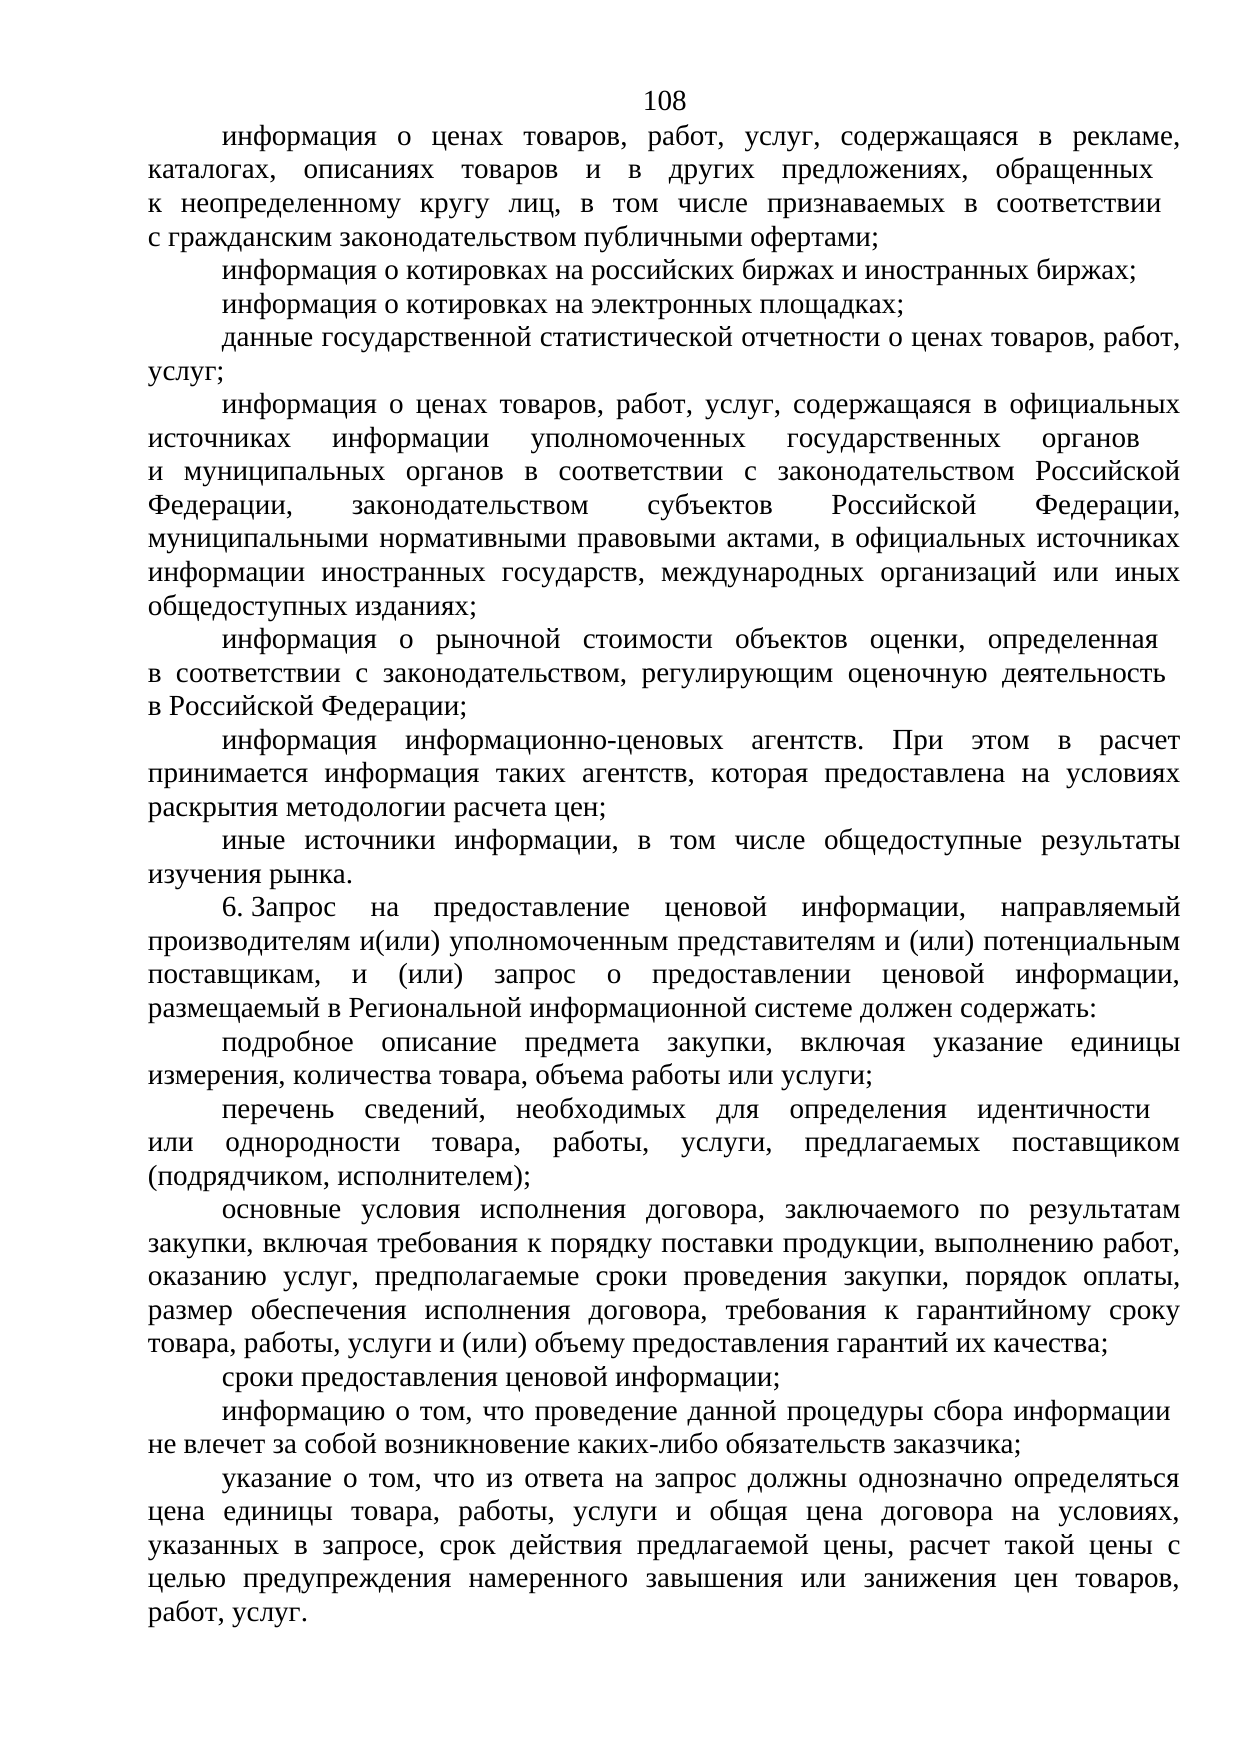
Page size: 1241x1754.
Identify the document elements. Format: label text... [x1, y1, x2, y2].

text подробное описание предмета закупки, включая указание единицы измерения, количества товара, объема работы или услуги; [148, 1024, 1181, 1091]
text информация о котировках на электронных площадках; [148, 286, 1181, 319]
text перечень сведений, необходимых для определения идентичности или однородности товара, работы, услуги, предлагаемых поставщиком (подрядчиком, исполнителем); [148, 1091, 1181, 1191]
text основные условия исполнения договора, заключаемого по результатам закупки, включая требования к порядку поставки продукции, выполнению работ, оказанию услуг, предполагаемые сроки проведения закупки, порядок оплаты, размер обеспечения исполнения договора, требования к гарантийному сроку товара, работы, услуги и (или) объему предоставления гарантий их качества; [148, 1191, 1181, 1359]
text информацию о том, что проведение данной процедуры сбора информации не влечет за собой возникновение каких-либо обязательств заказчика; [148, 1393, 1181, 1460]
text информация о ценах товаров, работ, услуг, содержащаяся в официальных источниках информации уполномоченных государственных органов и муниципальных органов в соответствии с законодательством Российской Федерации, законодательством субъектов Российской Федерации, муниципальными нормативными правовыми актами, в официальных источниках информации иностранных государств, международных организаций или иных общедоступных изданиях; [148, 386, 1181, 621]
text информация о рыночной стоимости объектов оценки, определенная в соответствии с законодательством, регулирующим оценочную деятельность в Российской Федерации; [148, 621, 1181, 722]
text данные государственной статистической отчетности о ценах товаров, работ, услуг; [148, 319, 1181, 386]
text информация информационно-ценовых агентств. При этом в расчет принимается информация таких агентств, которая предоставлена на условиях раскрытия методологии расчета цен; [148, 722, 1181, 822]
text информация о котировках на российских биржах и иностранных биржах; [148, 252, 1181, 286]
text 6. Запрос на предоставление ценовой информации, направляемый производителям и(или) уполномоченным представителям и (или) потенциальным поставщикам, и (или) запрос о предоставлении ценовой информации, размещаемый в Региональной информационной системе должен содержать: [148, 889, 1181, 1024]
text указание о том, что из ответа на запрос должны однозначно определяться цена единицы товара, работы, услуги и общая цена договора на условиях, указанных в запросе, срок действия предлагаемой цены, расчет такой цены с целью предупреждения намеренного завышения или занижения цен товаров, работ, услуг. [148, 1460, 1181, 1627]
text сроки предоставления ценовой информации; [148, 1359, 1181, 1393]
text информация о ценах товаров, работ, услуг, содержащаяся в рекламе, каталогах, описаниях товаров и в других предложениях, обращенных к неопределенному кругу лиц, в том числе признаваемых в соответствии с гражданским законодательством публичными офертами; [148, 118, 1181, 252]
text иные источники информации, в том числе общедоступные результаты изучения рынка. [148, 822, 1181, 889]
